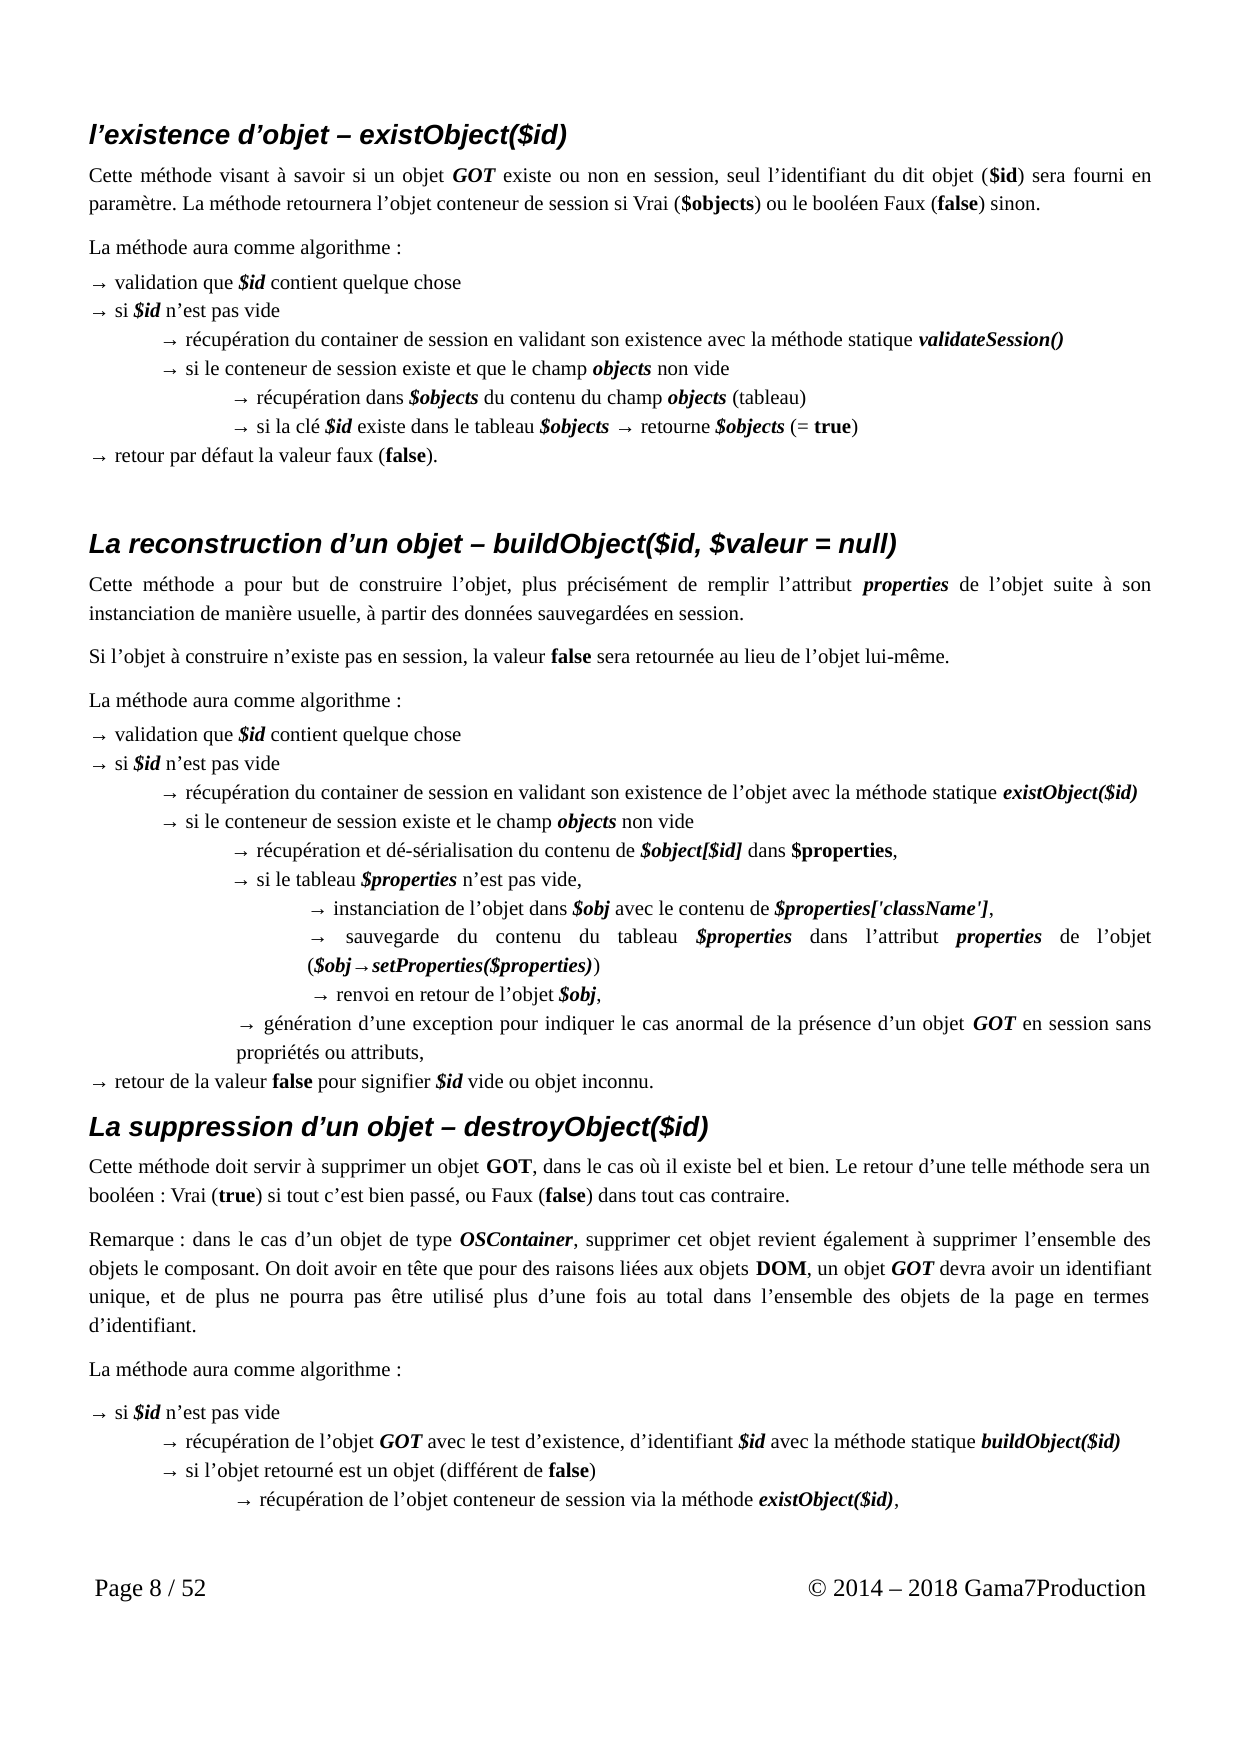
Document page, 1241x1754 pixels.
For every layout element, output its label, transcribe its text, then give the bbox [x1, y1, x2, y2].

subtitle La suppression d’un objet – destroyObject($id) [88, 1110, 1152, 1142]
text → retour de la valeur false pour signifier $id vide ou objet inconnu. [88, 1069, 1152, 1093]
text → récupération et dé-sérialisation du contenu de $object[$id] dans $properties, [230, 838, 1152, 862]
text → récupération dans $objects du contenu du champ objects (tableau) [230, 385, 1152, 409]
text → retour par défaut la valeur faux (false). [88, 443, 1152, 467]
text → sauvegarde du contenu du tableau $properties dans l’attribut properties de l’objet ($obj→setProperties($properties)) [307, 924, 1152, 977]
text Si l’objet à construire n’existe pas en session, la valeur false sera retournée au lieu de l’objet lui-même. [88, 644, 1152, 668]
text → validation que $id contient quelque chose [88, 269, 1152, 294]
text Cette méthode doit servir à supprimer un objet GOT, dans le cas où il existe bel et bien. Le retour d’une telle méthode sera un booléen : Vrai (true) si tout c’est bien passé, ou Faux (false) dans tout cas contraire. [88, 1154, 1152, 1207]
text La méthode aura comme algorithme : [88, 1357, 1152, 1381]
text → si $id n’est pas vide [88, 751, 1152, 775]
text → si le tableau $properties n’est pas vide, [230, 867, 1152, 891]
subtitle l’existence d’objet – existObject($id) [88, 118, 1152, 150]
subtitle La reconstruction d’un objet – buildObject($id, $valeur = null) [88, 527, 1152, 559]
text → si le conteneur de session existe et que le champ objects non vide [159, 356, 1152, 380]
text La méthode aura comme algorithme : [88, 235, 1152, 259]
text → si $id n’est pas vide [88, 298, 1152, 322]
text → si le conteneur de session existe et le champ objects non vide [159, 809, 1152, 833]
text Cette méthode a pour but de construire l’objet, plus précisément de remplir l’attribut properties de l’objet suite à son instanciation de manière usuelle, à partir des données sauvegardées en session. [88, 572, 1152, 625]
text Cette méthode visant à savoir si un objet GOT existe ou non en session, seul l’identifiant du dit objet ($id) sera fourni en paramètre. La méthode retournera l’objet conteneur de session si Vrai ($objects) ou le booléen Faux (false) sinon. [88, 162, 1152, 215]
text → récupération de l’objet GOT avec le test d’existence, d’identifiant $id avec la méthode statique buildObject($id) [159, 1429, 1152, 1453]
text → si l’objet retourné est un objet (différent de false) [159, 1458, 1152, 1482]
text → si $id n’est pas vide [88, 1400, 1152, 1424]
text → validation que $id contient quelque chose [88, 722, 1152, 746]
text → récupération du container de session en validant son existence avec la méthode statique validateSession() [159, 327, 1152, 351]
text → si la clé $id existe dans le tableau $objects → retourne $objects (= true) [230, 414, 1152, 438]
text → renvoi en retour de l’objet $obj, [88, 982, 1152, 1006]
text → instanciation de l’objet dans $obj avec le contenu de $properties['className'], [307, 896, 1152, 919]
text La méthode aura comme algorithme : [88, 688, 1152, 712]
text → génération d’une exception pour indiquer le cas anormal de la présence d’un objet GOT en session sans propriétés ou attributs, [236, 1011, 1152, 1064]
text Remarque : dans le cas d’un objet de type OSContainer, supprimer cet objet revient également à supprimer l’ensemble des objets le composant. On doit avoir en tête que pour des raisons liées aux objets DOM, un objet GOT devra avoir un identifiant unique, et de plus ne pourra pas être utilisé plus d’une fois au total dans l’ensemble des objets de la page en termes d’identifiant. [88, 1227, 1152, 1337]
text → récupération de l’objet conteneur de session via la méthode existObject($id), [159, 1487, 1152, 1511]
text → récupération du container de session en validant son existence de l’objet avec la méthode statique existObject($id) [159, 780, 1152, 804]
